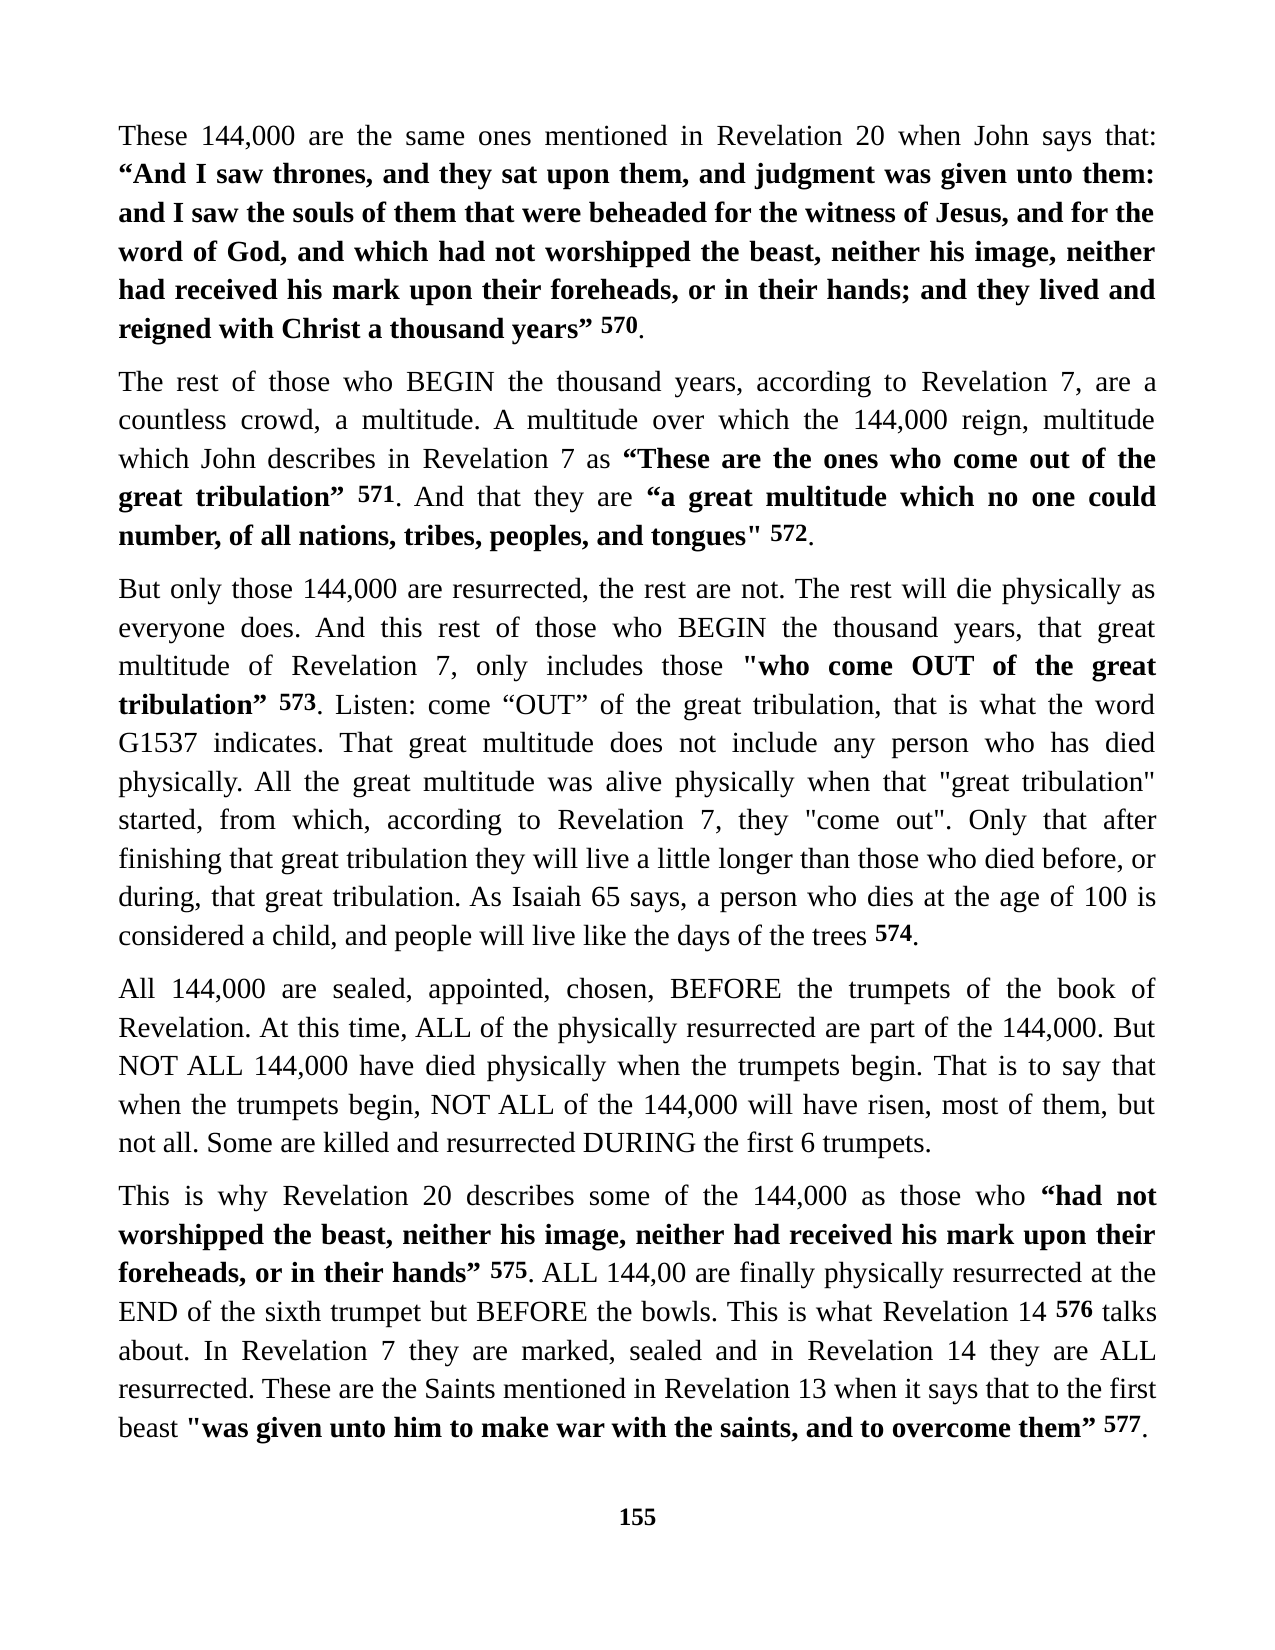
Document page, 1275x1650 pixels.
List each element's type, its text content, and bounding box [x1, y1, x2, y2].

text This is why Revelation 20 describes some of the 144,000 as those who “had not worshipped the beast, neither his image, neither had received his mark upon their foreheads, or in their hands” . ALL 144,00 are finally physically resurrected at the END of the sixth trumpet but BEFORE the bowls. This is what Revelation 14 talks about. In Revelation 7 they are marked, sealed and in Revelation 14 they are ALL resurrected. These are the Saints mentioned in Revelation 13 when it says that to the first beast "was given unto him to make war with the saints, and to overcome them” . [118, 1178, 1157, 1443]
text But only those 144,000 are resurrected, the rest are not. The rest will die physically as everyone does. And this rest of those who BEGIN the thousand years, that great multitude of Revelation 7, only includes those "who come OUT of the great tribulation” . Listen: come “OUT” of the great tribulation, that is what the word G1537 indicates. That great multitude does not include any person who has died physically. All the great multitude was alive physically when that "great tribulation" started, from which, according to Revelation 7, they "come out". Only that after finishing that great tribulation they will live a little longer than those who died before, or during, that great tribulation. As Isaiah 65 says, a person who dies at the age of 100 is considered a child, and people will live like the days of the trees . [118, 571, 1157, 952]
text All 144,000 are sealed, appointed, chosen, BEFORE the trumpets of the book of Revelation. At this time, ALL of the physically resurrected are part of the 144,000. But NOT ALL 144,000 have died physically when the trumpets begin. That is to say that when the trumpets begin, NOT ALL of the 144,000 will have risen, most of them, but not all. Some are killed and resurrected DURING the first 6 trumpets. [118, 971, 1157, 1159]
text These 144,000 are the same ones mentioned in Revelation 20 when John says that: “And I saw thrones, and they sat upon them, and judgment was given unto them: and I saw the souls of them that were beheaded for the witness of Jesus, and for the word of God, and which had not worshipped the beast, neither his image, neither had received his mark upon their foreheads, or in their hands; and they lived and reigned with Christ a thousand years” . [118, 118, 1157, 344]
text The rest of those who BEGIN the thousand years, according to Revelation 7, are a countless crowd, a multitude. A multitude over which the 144,000 reign, multitude which John describes in Revelation 7 as “These are the ones who come out of the great tribulation” . And that they are “a great multitude which no one could number, of all nations, tribes, peoples, and tongues" . [118, 364, 1157, 552]
